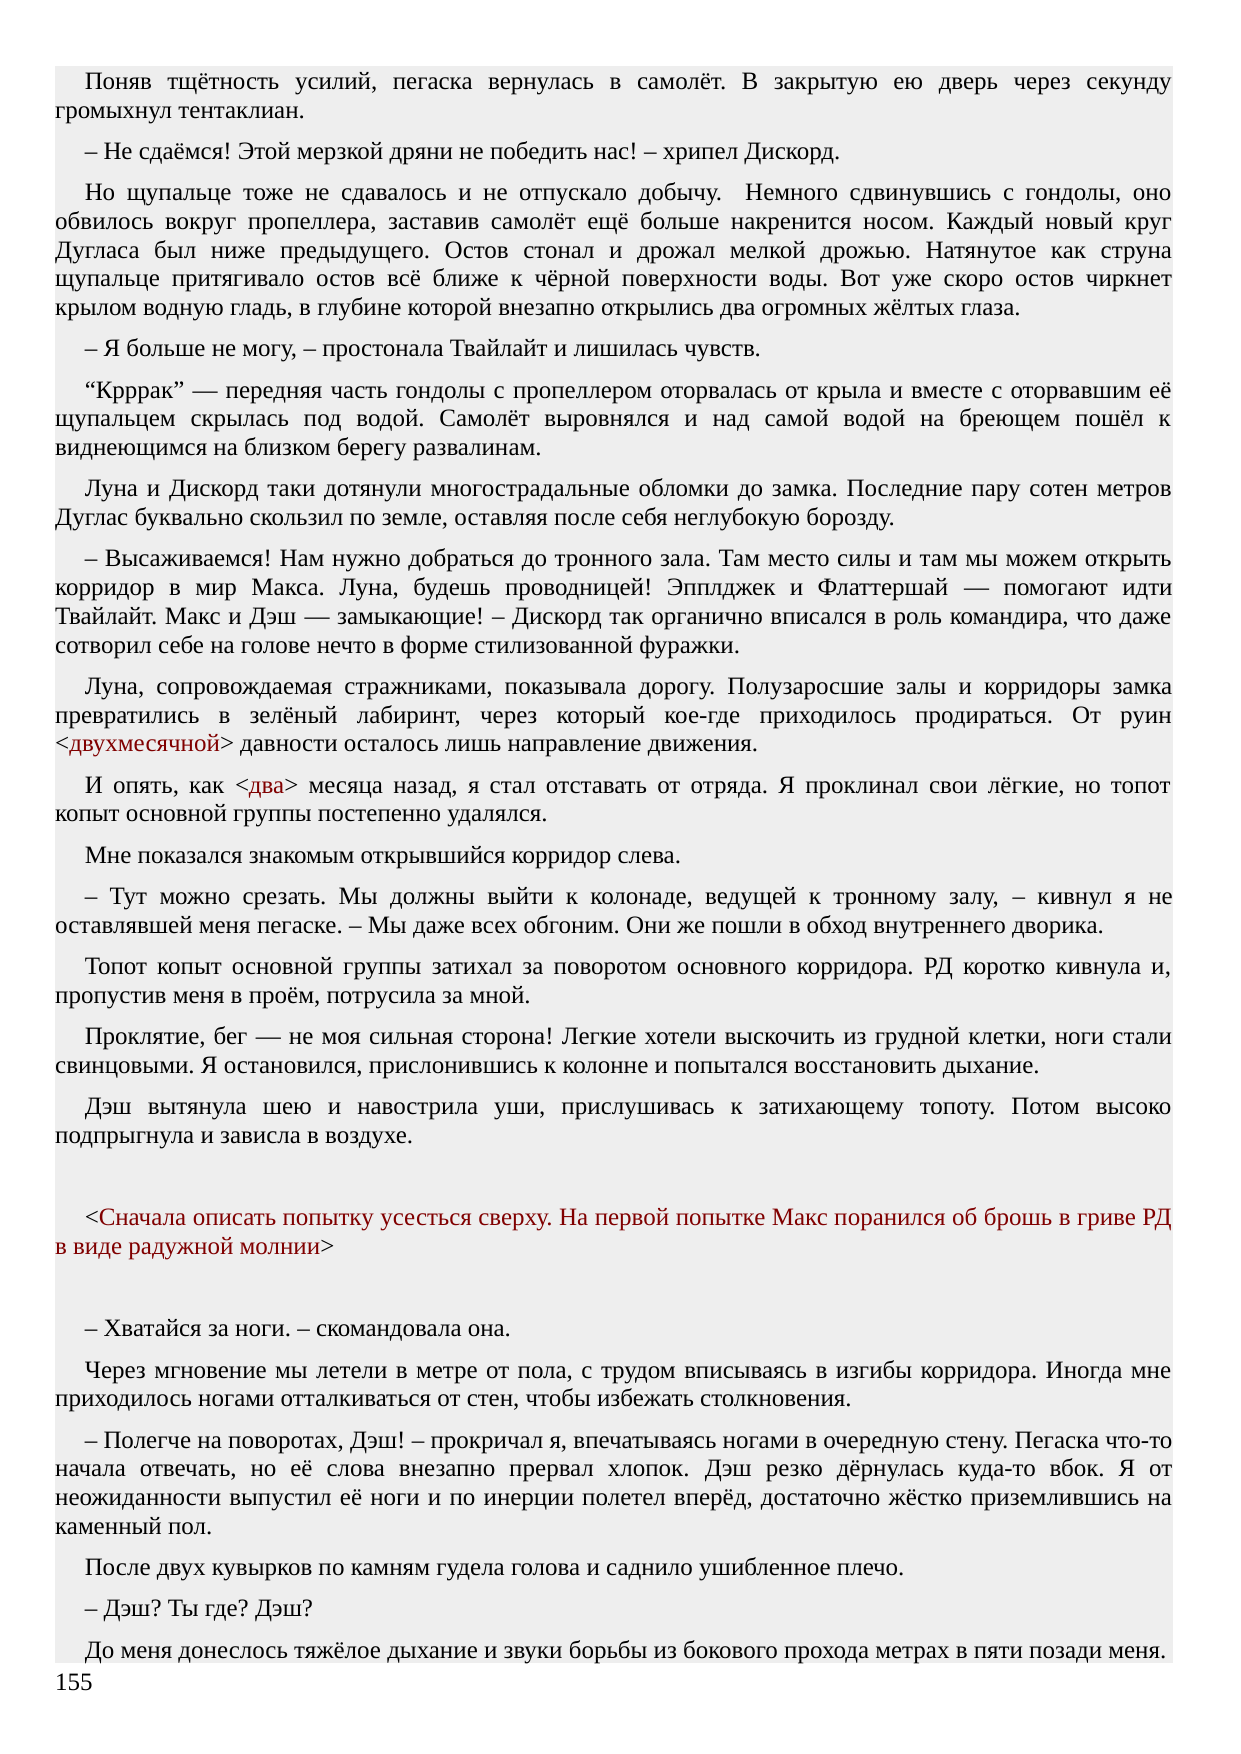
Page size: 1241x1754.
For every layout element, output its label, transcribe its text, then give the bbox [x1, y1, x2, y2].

text Но щупальце тоже не сдавалось и не отпускало добычу. Немного сдвинувшись с гондолы, оно обвилось вокруг пропеллера, заставив самолёт ещё больше накренится носом. Каждый новый круг Дугласа был ниже предыдущего. Остов стонал и дрожал мелкой дрожью. Натянутое как струна щупальце притягивало остов всё ближе к чёрной поверхности воды. Вот уже скоро остов чиркнет крылом водную гладь, в глубине которой внезапно открылись два огромных жёлтых глаза. [55, 177, 1173, 321]
text <Cначала описать попытку усесться сверху. На первой попытке Макс поранился об брошь в гриве РД в виде радужной молнии> [55, 1202, 1173, 1260]
text До меня донеслось тяжёлое дыхание и звуки борьбы из бокового прохода метрах в пяти позади меня. [55, 1635, 1173, 1663]
text – Я больше не могу, – простонала Твайлайт и лишилась чувств. [55, 333, 1173, 362]
text – Хватайся за ноги. – скомандовала она. [55, 1313, 1173, 1342]
text Поняв тщётность усилий, пегаска вернулась в самолёт. В закрытую ею дверь через секунду громыхнул тентаклиан. [55, 66, 1173, 123]
text Луна, сопровождаемая стражниками, показывала дорогу. Полузаросшие залы и корридоры замка превратились в зелёный лабиринт, через который кое-где приходилось продираться. От руин <двухмесячной> давности осталось лишь направление движения. [55, 671, 1173, 757]
text Дэш вытянула шею и навострила уши, прислушивась к затихающему топоту. Потом высоко подпрыгнула и зависла в воздухе. [55, 1091, 1173, 1148]
text После двух кувырков по камням гудела голова и саднило ушибленное плечо. [55, 1552, 1173, 1581]
text Мне показался знакомым открывшийся корридор слева. [55, 840, 1173, 868]
text И опять, как <два> месяца назад, я стал отставать от отряда. Я проклинал свои лёгкие, но топот копыт основной группы постепенно удалялся. [55, 770, 1173, 827]
text Проклятие, бег — не моя сильная сторона! Легкие хотели выскочить из грудной клетки, ноги стали свинцовыми. Я остановился, прислонившись к колонне и попытался восстановить дыхание. [55, 1021, 1173, 1078]
text Луна и Дискорд таки дотянули многострадальные обломки до замка. Последние пару сотен метров Дуглас буквально скользил по земле, оставляя после себя неглубокую борозду. [55, 473, 1173, 531]
text Топот копыт основной группы затихал за поворотом основного корридора. РД коротко кивнула и, пропустив меня в проём, потрусила за мной. [55, 951, 1173, 1008]
text – Не сдаёмся! Этой мерзкой дряни не победить нас! – хрипел Дискорд. [55, 136, 1173, 165]
text – Тут можно срезать. Мы должны выйти к колонаде, ведущей к тронному залу, – кивнул я не оставлявшей меня пегаске. – Мы даже всех обгоним. Они же пошли в обход внутреннего дворика. [55, 881, 1173, 938]
text “Крррак” — передняя часть гондолы с пропеллером оторвалась от крыла и вместе с оторвавшим её щупальцем скрылась под водой. Самолёт выровнялся и над самой водой на бреющем пошёл к виднеющимся на близком берегу развалинам. [55, 375, 1173, 461]
text – Высаживаемся! Нам нужно добраться до тронного зала. Там место силы и там мы можем открыть корридор в мир Макса. Луна, будешь проводницей! Эпплджек и Флаттершай — помогают идти Твайлайт. Макс и Дэш — замыкающие! – Дискорд так органично вписался в роль командира, что даже сотворил себе на голове нечто в форме стилизованной фуражки. [55, 543, 1173, 658]
text Через мгновение мы летели в метре от пола, с трудом вписываясь в изгибы корридора. Иногда мне приходилось ногами отталкиваться от стен, чтобы избежать столкновения. [55, 1355, 1173, 1412]
text – Дэш? Ты где? Дэш? [55, 1593, 1173, 1622]
text – Полегче на поворотах, Дэш! – прокричал я, впечатываясь ногами в очередную стену. Пегаска что-то начала отвечать, но её слова внезапно прервал хлопок. Дэш резко дёрнулась куда-то вбок. Я от неожиданности выпустил её ноги и по инерции полетел вперёд, достаточно жёстко приземлившись на каменный пол. [55, 1425, 1173, 1540]
